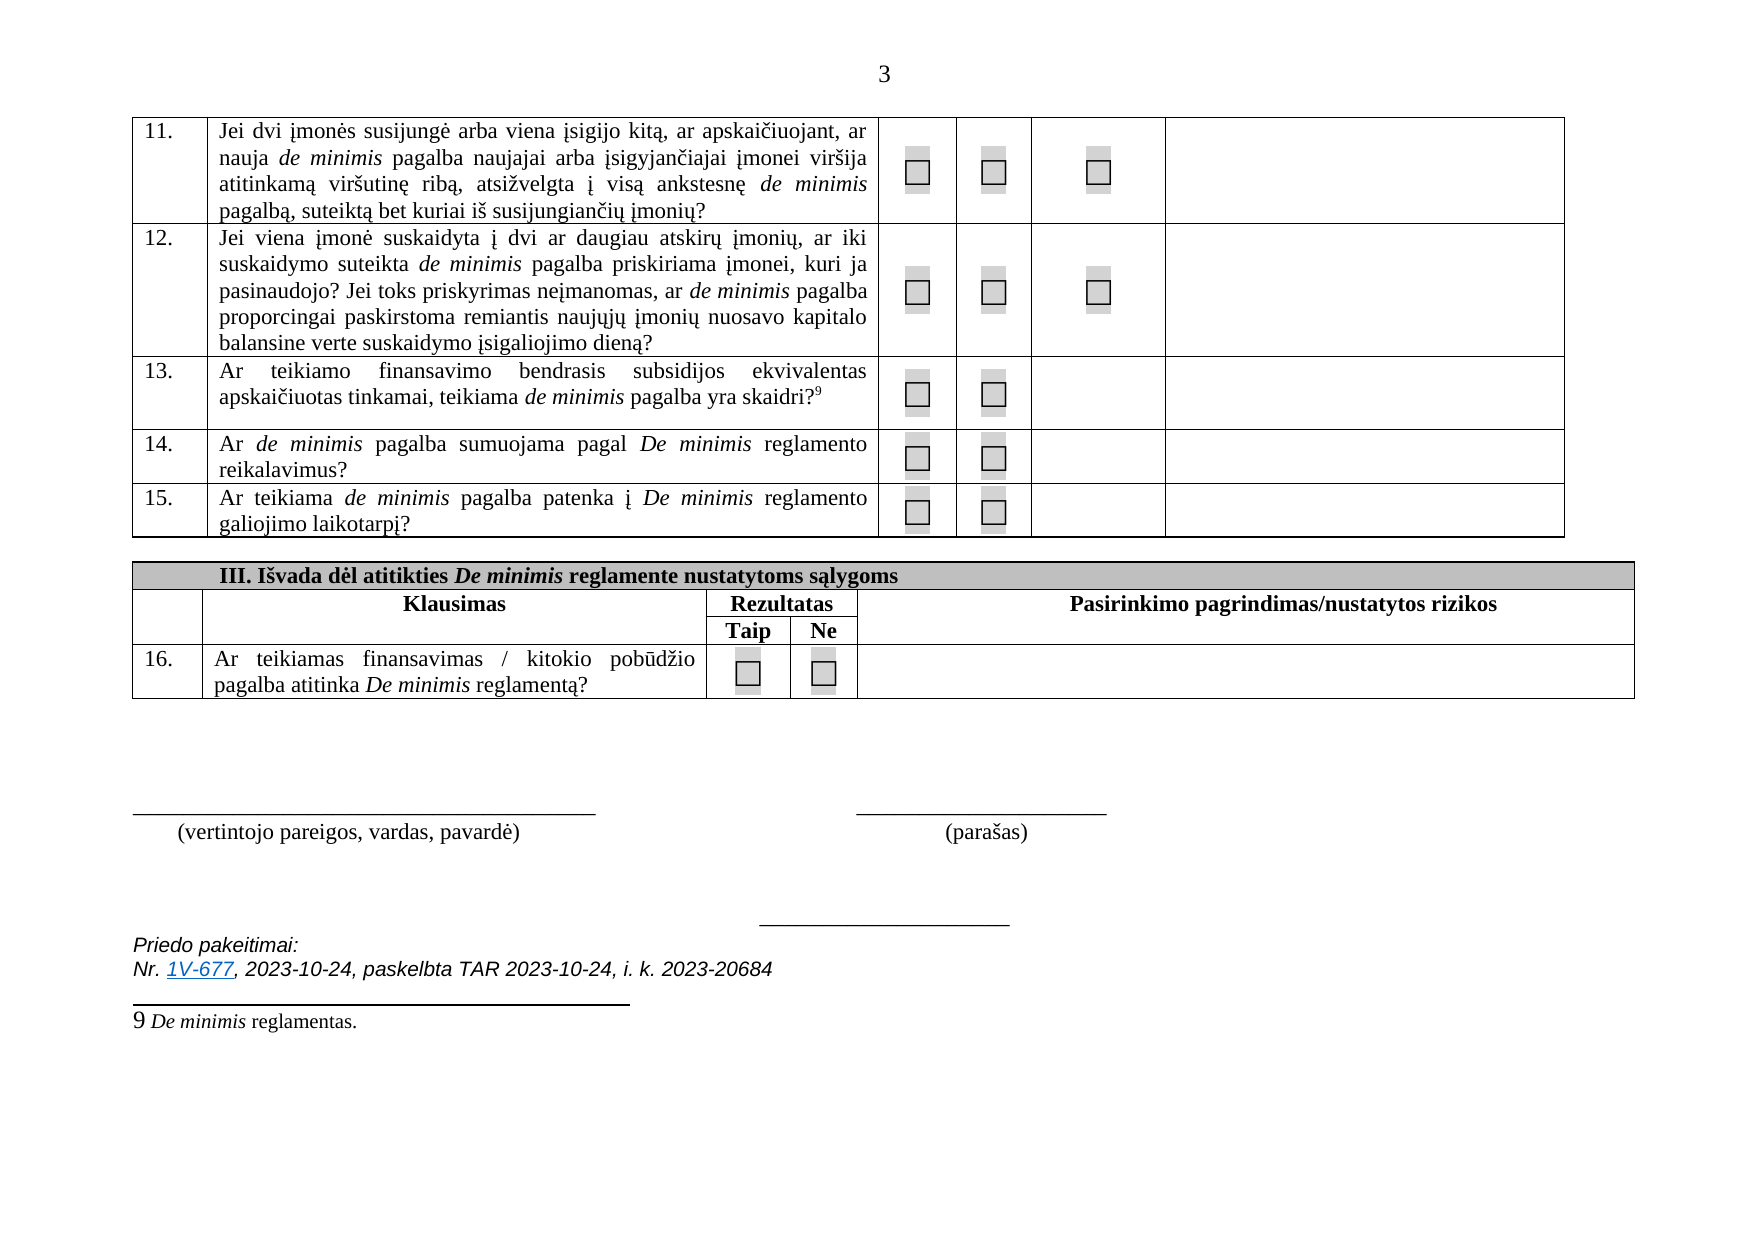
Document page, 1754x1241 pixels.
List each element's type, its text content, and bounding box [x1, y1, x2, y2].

table_cell Ar teikiamas finansavimas / kitokio pobūdžio pagalba atitinka De minimis reglamentą? [203, 645, 706, 697]
table_cell □ [957, 224, 1031, 356]
table_cell [1032, 484, 1165, 536]
table_cell [1032, 357, 1165, 428]
table_cell □ [1032, 224, 1165, 356]
table_cell □ [879, 430, 956, 483]
table_cell [1166, 484, 1564, 536]
table_cell Ne [791, 617, 857, 644]
table_cell [1565, 356, 1569, 428]
table_cell 12. [133, 224, 207, 356]
table_cell 11. [133, 118, 207, 223]
table_cell [1565, 483, 1569, 536]
table_cell □ [707, 645, 790, 697]
table_cell 13. [133, 357, 207, 428]
table_cell [1565, 429, 1569, 483]
table_cell 15. [133, 484, 207, 536]
table_cell □ [879, 357, 956, 428]
table_cell □ [957, 430, 1031, 483]
table_cell □ [879, 224, 956, 356]
text Nr. 1V-677, 2023-10-24, paskelbta TAR 2023-10-24, i. k. 2023-20684 [133, 957, 1636, 981]
table_cell 14. [133, 430, 207, 483]
table_cell Jei dvi įmonės susijungė arba viena įsigijo kitą, ar apskaičiuojant, ar nauja de minimis pagalba naujajai arba įsigyjančiajai įmonei viršija atitinkamą viršutinę ribą, atsižvelgta į visą ankstesnę de minimis pagalbą, suteiktą bet kuriai iš susijungiančių įmonių? [208, 118, 878, 223]
table_cell □ [957, 118, 1031, 223]
text Priedo pakeitimai: [133, 933, 1636, 957]
table_cell Ar teikiamo finansavimo bendrasis subsidijos ekvivalentas apskaičiuotas tinkamai, teikiama de minimis pagalba yra skaidri? [208, 357, 878, 428]
table_cell [858, 645, 1634, 697]
table_cell Rezultatas [707, 590, 857, 616]
table_header [986, 699, 1325, 732]
table_cell □ [879, 484, 956, 536]
table_cell 16. [133, 645, 202, 697]
table_cell [1166, 224, 1564, 356]
table_cell □ [879, 118, 956, 223]
table_cell □ [957, 484, 1031, 536]
table_cell Taip [707, 617, 790, 644]
table_cell □ [1032, 118, 1165, 223]
table_cell □ [791, 645, 857, 697]
table_cell [1032, 430, 1165, 483]
table_header [133, 699, 647, 732]
table_cell [133, 590, 202, 644]
table_cell [1565, 223, 1569, 356]
table_cell [1166, 118, 1564, 223]
table_cell Jei viena įmonė suskaidyta į dvi ar daugiau atskirų įmonių, ar iki suskaidymo suteikta de minimis pagalba priskiriama įmonei, kuri ja pasinaudojo? Jei toks priskyrimas neįmanomas, ar de minimis pagalba proporcingai paskirstoma remiantis naujųjų įmonių nuosavo kapitalo balansine verte suskaidymo įsigaliojimo dieną? [208, 224, 878, 356]
text _____________________________________ ____________________ [133, 789, 1636, 818]
table_cell [1565, 117, 1569, 223]
table_cell □ [957, 357, 1031, 428]
table_cell Ar teikiama de minimis pagalba patenka į De minimis reglamento galiojimo laikotarpį? [208, 484, 878, 536]
table_cell Pasirinkimo pagrindimas/nustatytos rizikos [858, 590, 1634, 644]
table_header [647, 699, 986, 732]
table_cell Klausimas [203, 590, 706, 644]
table_cell Ar de minimis pagalba sumuojama pagal De minimis reglamento reikalavimus? [208, 430, 878, 483]
table_cell [1166, 357, 1564, 428]
text (vertintojo pareigos, vardas, pavardė) (parašas) [133, 818, 1636, 844]
table_cell [1166, 430, 1564, 483]
text ____________________ [133, 900, 1636, 928]
table_header III. Išvada dėl atitikties De minimis reglamente nustatytoms sąlygoms [133, 563, 1634, 589]
